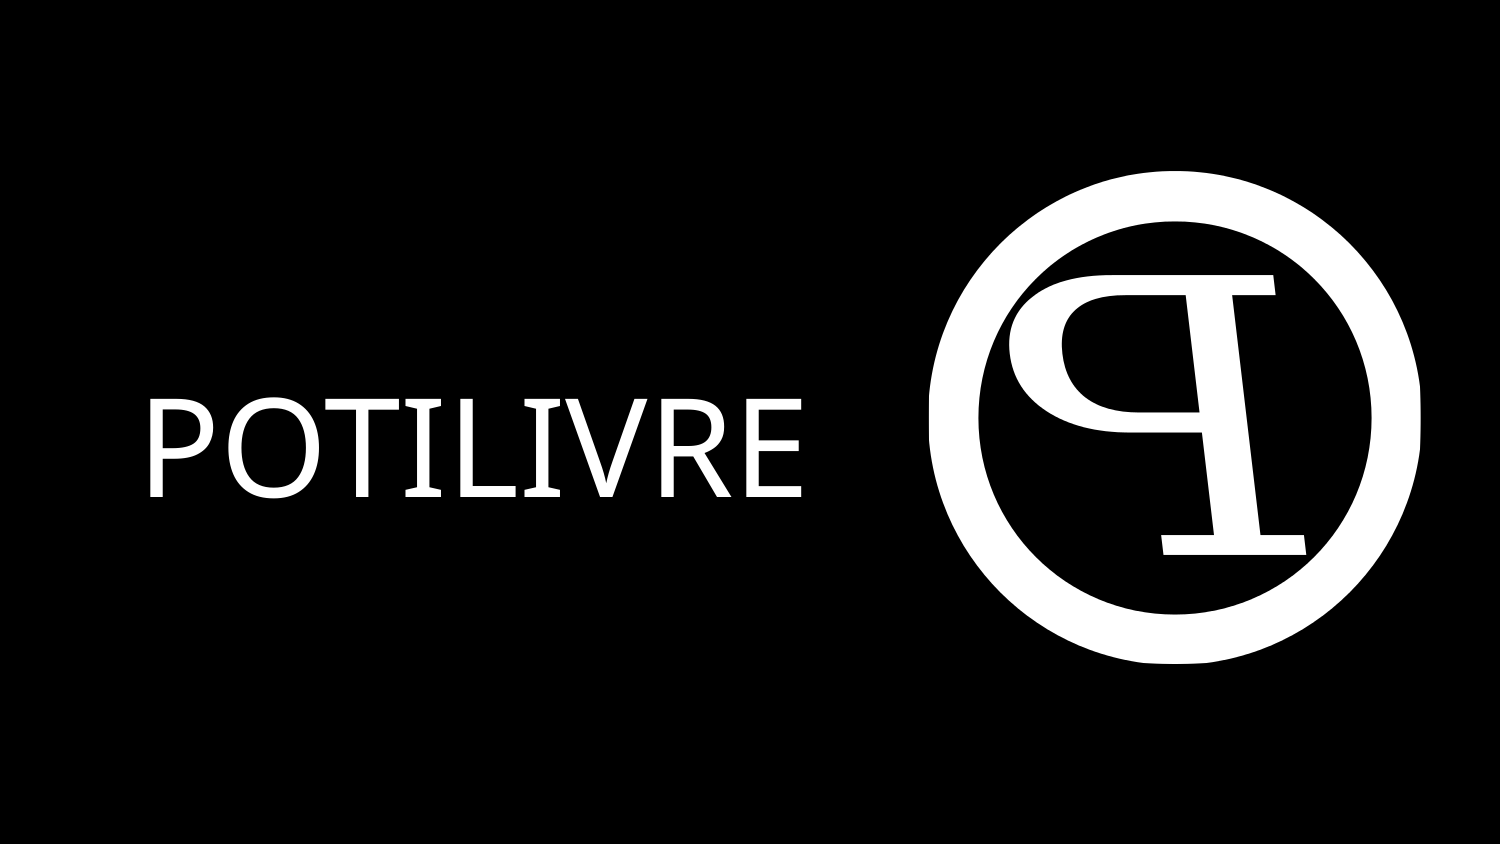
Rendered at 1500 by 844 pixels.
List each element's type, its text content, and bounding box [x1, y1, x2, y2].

text_box POTILIVRE [47, 221, 928, 653]
text_box [928, 171, 1421, 664]
